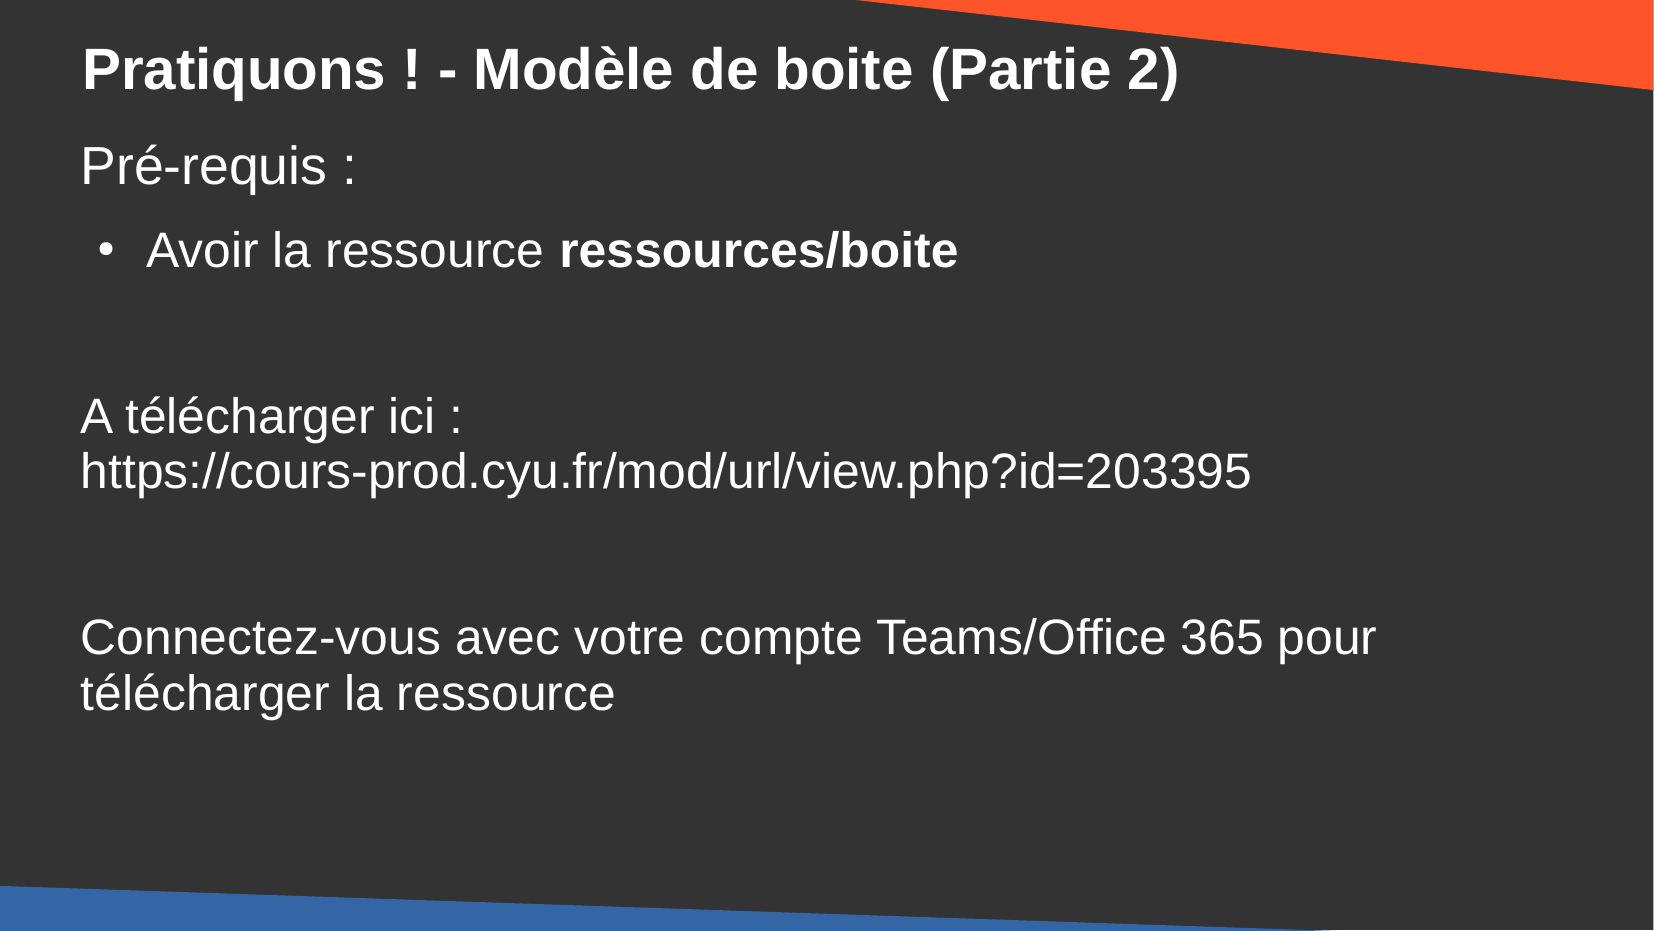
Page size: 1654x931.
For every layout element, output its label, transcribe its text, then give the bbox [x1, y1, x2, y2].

title Pratiquons ! - Modèle de boite (Partie 2) [82, 37, 1571, 114]
text_box [855, 0, 1654, 91]
text_box [0, 885, 1337, 931]
list Pré-requis : Avoir la ressource ressources/boite A télécharger ici : https://cours-prod.cyu.fr/mod/url/view.php?id=203395 Connectez-vous avec votre compte Teams/Office 365 pour télécharger la ressource [80, 135, 1620, 721]
